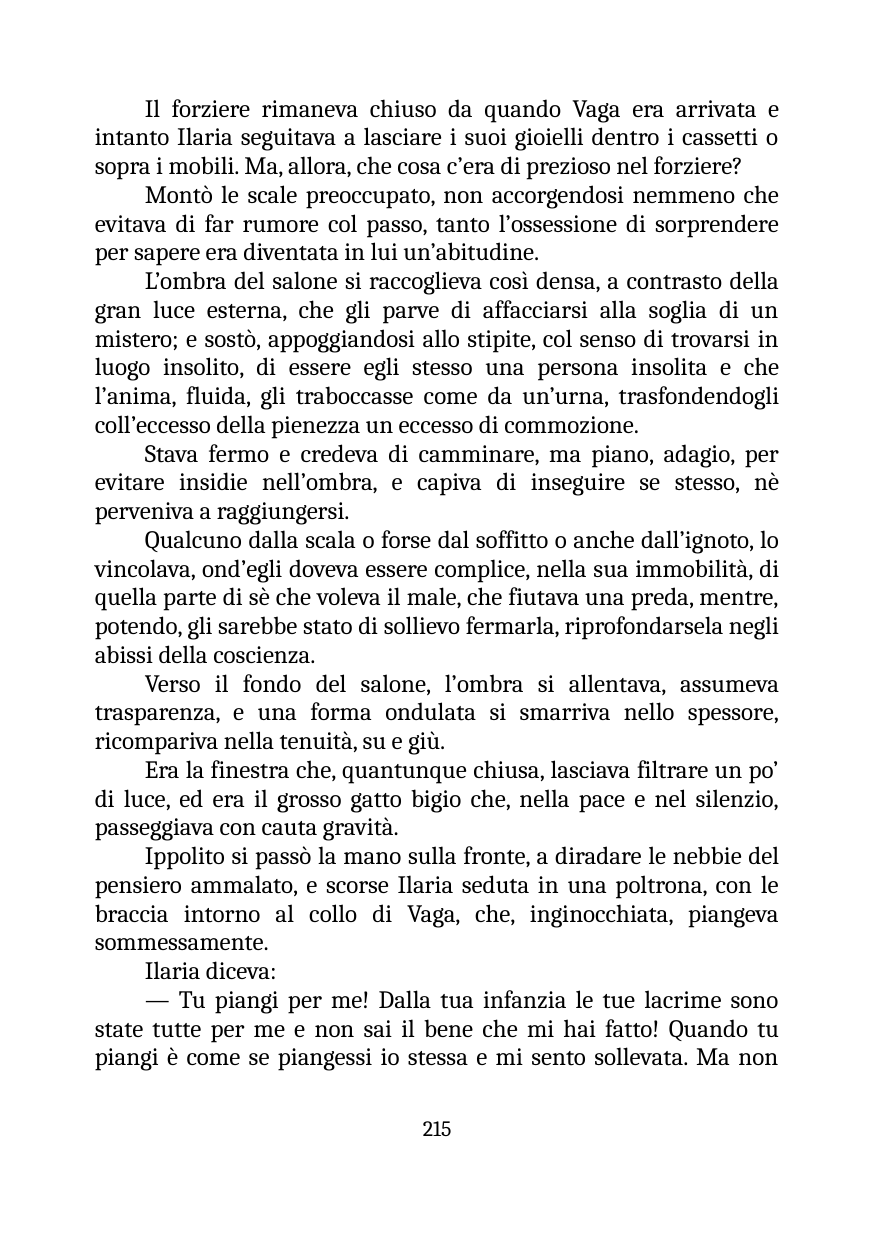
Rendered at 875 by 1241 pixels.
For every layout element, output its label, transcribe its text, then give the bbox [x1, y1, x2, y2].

text Montò le scale preoccupato, non accorgendosi nemmeno che evitava di far rumore col passo, tanto l’ossessione di sorprendere per sapere era diventata in lui un’abitudine. [94, 181, 779, 267]
text Il forziere rimaneva chiuso da quando Vaga era arrivata e intanto Ilaria seguitava a lasciare i suoi gioielli dentro i cassetti o sopra i mobili. Ma, allora, che cosa c’era di prezioso nel forziere? [94, 94, 779, 181]
text Ippolito si passò la mano sulla fronte, a diradare le nebbie del pensiero ammalato, e scorse Ilaria seduta in una poltrona, con le braccia intorno al collo di Vaga, che, inginocchiata, piangeva sommessamente. [94, 842, 779, 957]
text Ilaria diceva: [94, 957, 779, 986]
text Era la finestra che, quantunque chiusa, lasciava filtrare un po’ di luce, ed era il grosso gatto bigio che, nella pace e nel silenzio, passeggiava con cauta gravità. [94, 756, 779, 842]
text Qualcuno dalla scala o forse dal soffitto o anche dall’ignoto, lo vincolava, ond’egli doveva essere complice, nella sua immobilità, di quella parte di sè che voleva il male, che fiutava una preda, mentre, potendo, gli sarebbe stato di sollievo fermarla, riprofondarsela negli abissi della coscienza. [94, 526, 779, 669]
text — Tu piangi per me! Dalla tua infanzia le tue lacrime sono state tutte per me e non sai il bene che mi hai fatto! Quando tu piangi è come se piangessi io stessa e mi sento sollevata. Ma non [94, 986, 779, 1072]
text L’ombra del salone si raccoglieva così densa, a contrasto della gran luce esterna, che gli parve di affacciarsi alla soglia di un mistero; e sostò, appoggiandosi allo stipite, col senso di trovarsi in luogo insolito, di essere egli stesso una persona insolita e che l’anima, fluida, gli traboccasse come da un’urna, trasfondendogli coll’eccesso della pienezza un eccesso di commozione. [94, 267, 779, 439]
text Verso il fondo del salone, l’ombra si allentava, assumeva trasparenza, e una forma ondulata si smarriva nello spessore, ricompariva nella tenuità, su e giù. [94, 669, 779, 756]
text Stava fermo e credeva di camminare, ma piano, adagio, per evitare insidie nell’ombra, e capiva di inseguire se stesso, nè perveniva a raggiungersi. [94, 439, 779, 526]
